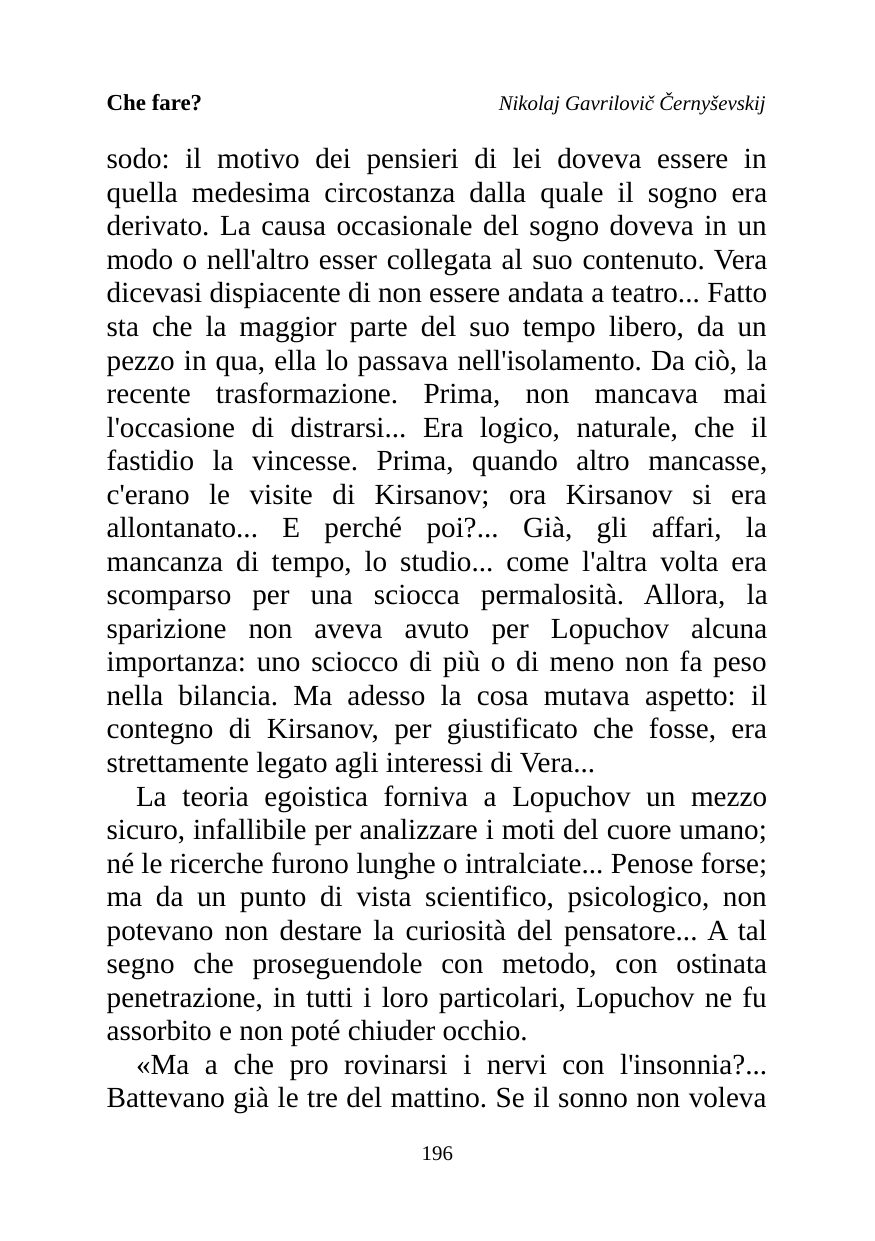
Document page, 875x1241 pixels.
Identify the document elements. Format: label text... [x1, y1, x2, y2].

text «Ma a che pro rovinarsi i nervi con l'insonnia?... Battevano già le tre del mattino. Se il sonno non voleva [106, 1047, 768, 1114]
text La teoria egoistica forniva a Lopuchov un mezzo sicuro, infallibile per analizzare i moti del cuore umano; né le ricerche furono lunghe o intralciate... Penose forse; ma da un punto di vista scientifico, psicologico, non potevano non destare la curiosità del pensatore... A tal segno che proseguendole con metodo, con ostinata penetrazione, in tutti i loro particolari, Lopuchov ne fu assorbito e non poté chiuder occhio. [106, 779, 768, 1047]
text sodo: il motivo dei pensieri di lei doveva essere in quella medesima circostanza dalla quale il sogno era derivato. La causa occasionale del sogno doveva in un modo o nell'altro esser collegata al suo contenuto. Vera dicevasi dispiacente di non essere andata a teatro... Fatto sta che la maggior parte del suo tempo libero, da un pezzo in qua, ella lo passava nell'isolamento. Da ciò, la recente trasformazione. Prima, non mancava mai l'occasione di distrarsi... Era logico, naturale, che il fastidio la vincesse. Prima, quando altro mancasse, c'erano le visite di Kirsanov; ora Kirsanov si era allontanato... E perché poi?... Già, gli affari, la mancanza di tempo, lo studio... come l'altra volta era scomparso per una sciocca permalosità. Allora, la sparizione non aveva avuto per Lopuchov alcuna importanza: uno sciocco di più o di meno non fa peso nella bilancia. Ma adesso la cosa mutava aspetto: il contegno di Kirsanov, per giustificato che fosse, era strettamente legato agli interessi di Vera... [106, 141, 768, 779]
